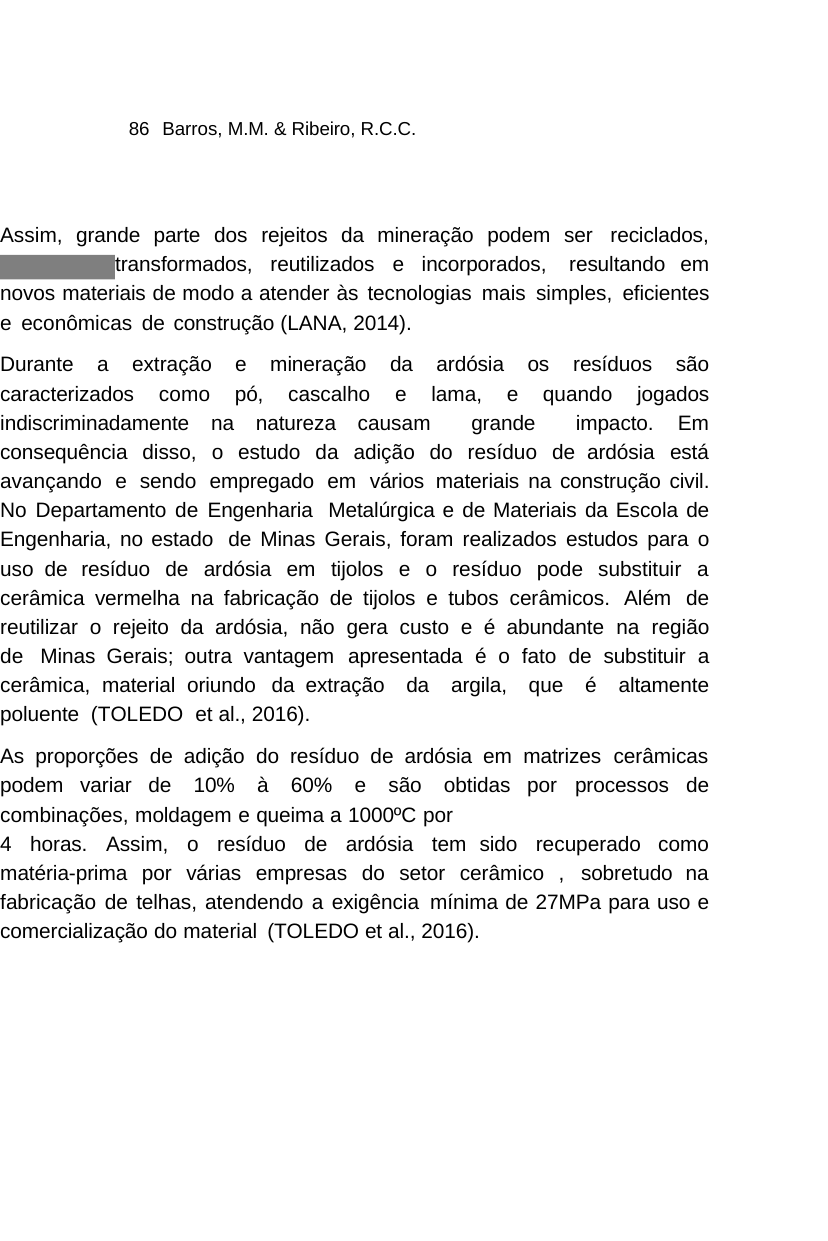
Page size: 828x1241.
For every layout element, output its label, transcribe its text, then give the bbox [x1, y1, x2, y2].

text 4 horas. Assim, o resíduo de ardósia tem sido recuperado como matéria-prima por várias empresas do setor cerâmico , sobretudo na fabricação de telhas, atendendo a exigência mínima de 27MPa para uso e comercialização do material (TOLEDO et al., 2016). [0, 832, 709, 943]
text As proporções de adição do resíduo de ardósia em matrizes cerâmicas podem variar de 10% à 60% e são obtidas por processos de combinações, moldagem e queima a 1000ºC por [0, 744, 709, 826]
text Durante a extração e mineração da ardósia os resíduos são caracterizados como pó, cascalho e lama, e quando jogados indiscriminadamente na natureza causam grande impacto. Em consequência disso, o estudo da adição do resíduo de ardósia está avançando e sendo empregado em vários materiais na construção civil. No Departamento de Engenharia Metalúrgica e de Materiais da Escola de Engenharia, no estado de Minas Gerais, foram realizados estudos para o uso de resíduo de ardósia em tijolos e o resíduo pode substituir a cerâmica vermelha na fabricação de tijolos e tubos cerâmicos. Além de reutilizar o rejeito da ardósia, não gera custo e é abundante na região de Minas Gerais; outra vantagem apresentada é o fato de substituir a cerâmica, material oriundo da extração da argila, que é altamente poluente (TOLEDO et al., 2016). [0, 352, 709, 726]
text Assim, grande parte dos rejeitos da mineração podem ser reciclados, transformados, reutilizados e incorporados, resultando em novos materiais de modo a atender às tecnologias mais simples, eficientes e econômicas de construção (LANA, 2014). [0, 223, 709, 334]
